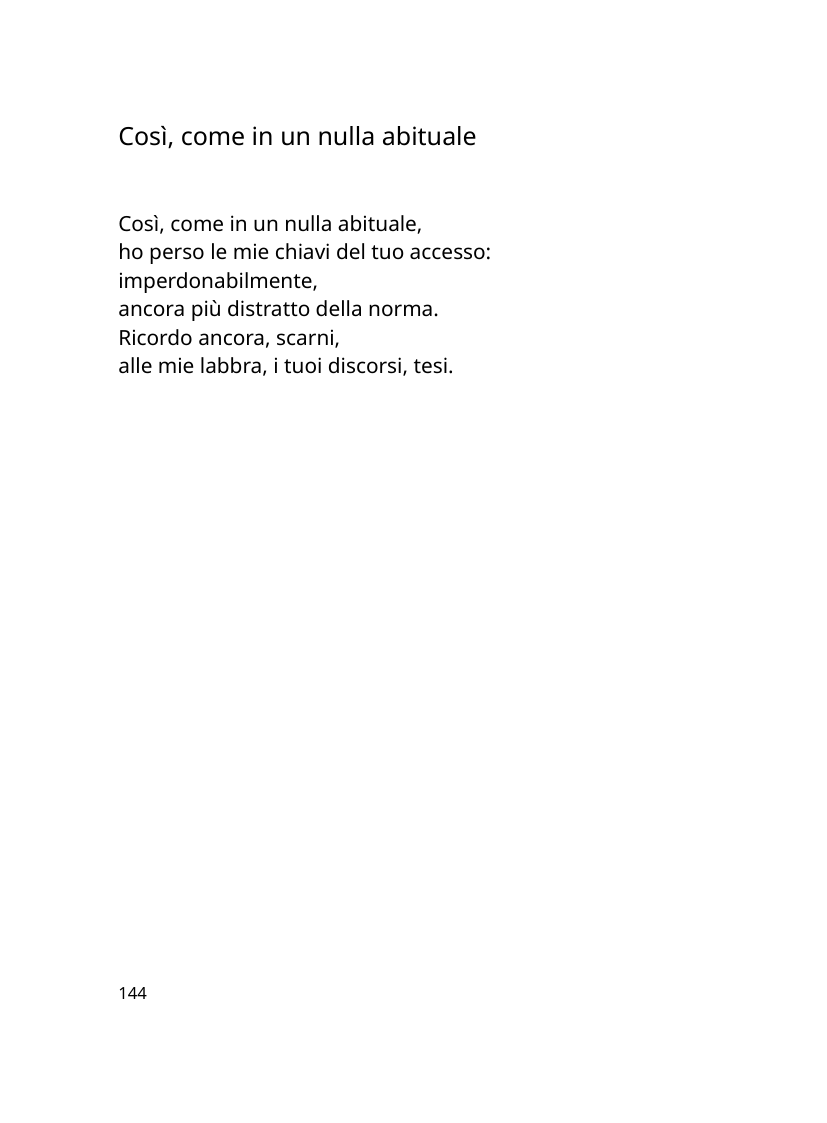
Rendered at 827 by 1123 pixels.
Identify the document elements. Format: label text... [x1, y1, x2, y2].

text imperdonabilmente, [118, 266, 709, 294]
text ancora più distratto della norma. [118, 294, 709, 323]
text alle mie labbra, i tuoi discorsi, tesi. [118, 351, 709, 380]
text Ricordo ancora, scarni, [118, 323, 709, 351]
text ho perso le mie chiavi del tuo accesso: [118, 237, 709, 266]
subtitle Così, come in un nulla abituale [118, 118, 709, 152]
text Così, come in un nulla abituale, [118, 209, 709, 237]
